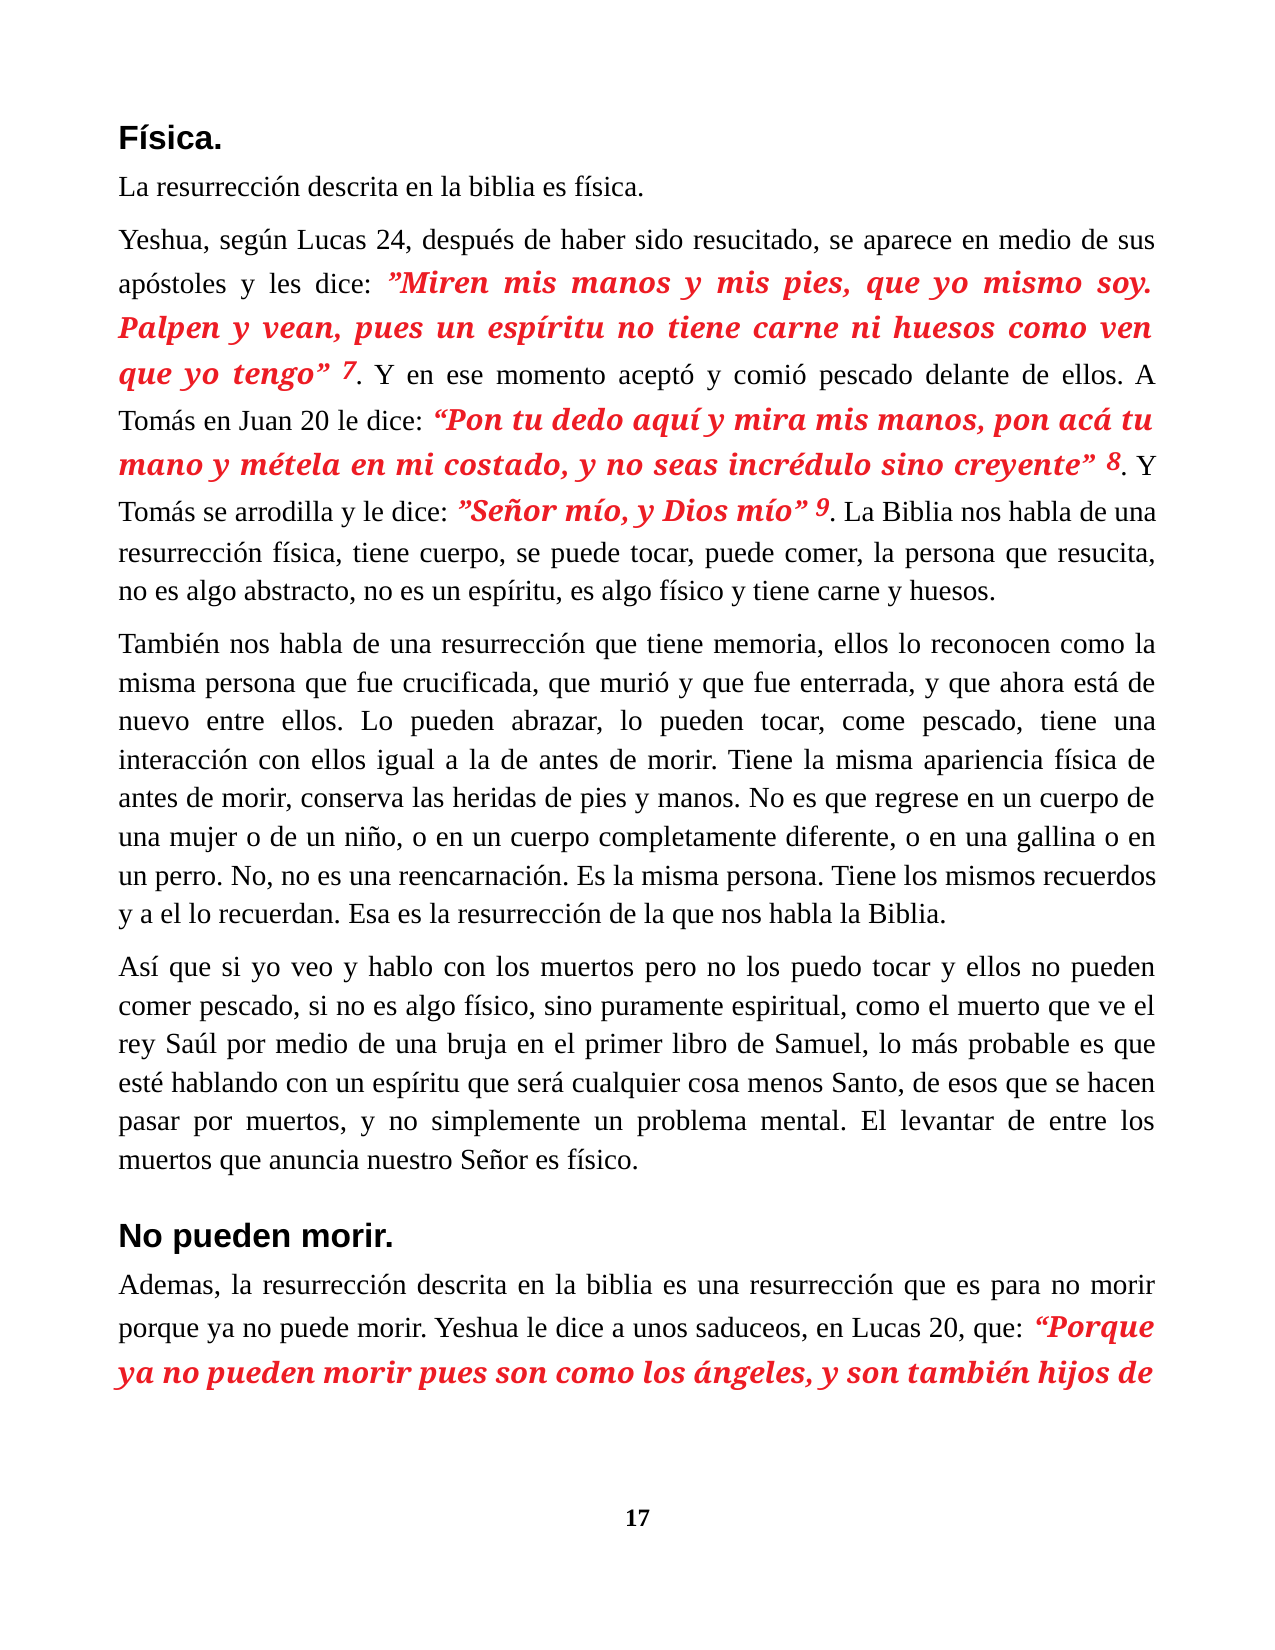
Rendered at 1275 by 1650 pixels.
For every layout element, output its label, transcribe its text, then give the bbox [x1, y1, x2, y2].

subtitle No pueden morir. [118, 1216, 1157, 1254]
subtitle Física. [118, 118, 1157, 157]
text Yeshua, según Lucas 24, después de haber sido resucitado, se aparece en medio de sus apóstoles y les dice: ”Miren mis manos y mis pies, que yo mismo soy. Palpen y vean, pues un espíritu no tiene carne ni huesos como ven que yo tengo” . Y en ese momento aceptó y comió pescado delante de ellos. A Tomás en Juan 20 le dice: “Pon tu dedo aquí y mira mis manos, pon acá tu mano y métela en mi costado, y no seas incrédulo sino creyente” . Y Tomás se arrodilla y le dice: ”Señor mío, y Dios mío” . La Biblia nos habla de una resurrección física, tiene cuerpo, se puede tocar, puede comer, la persona que resucita, no es algo abstracto, no es un espíritu, es algo físico y tiene carne y huesos. [118, 222, 1157, 607]
text Ademas, la resurrección descrita en la biblia es una resurrección que es para no morir porque ya no puede morir. Yeshua le dice a unos saduceos, en Lucas 20, que: “Porque ya no pueden morir pues son como los ángeles, y son también hijos de [118, 1267, 1157, 1392]
text Así que si yo veo y hablo con los muertos pero no los puedo tocar y ellos no pueden comer pescado, si no es algo físico, sino puramente espiritual, como el muerto que ve el rey Saúl por medio de una bruja en el primer libro de Samuel, lo más probable es que esté hablando con un espíritu que será cualquier cosa menos Santo, de esos que se hacen pasar por muertos, y no simplemente un problema mental. El levantar de entre los muertos que anuncia nuestro Señor es físico. [118, 949, 1157, 1176]
text También nos habla de una resurrección que tiene memoria, ellos lo reconocen como la misma persona que fue crucificada, que murió y que fue enterrada, y que ahora está de nuevo entre ellos. Lo pueden abrazar, lo pueden tocar, come pescado, tiene una interacción con ellos igual a la de antes de morir. Tiene la misma apariencia física de antes de morir, conserva las heridas de pies y manos. No es que regrese en un cuerpo de una mujer o de un niño, o en un cuerpo completamente diferente, o en una gallina o en un perro. No, no es una reencarnación. Es la misma persona. Tiene los mismos recuerdos y a el lo recuerdan. Esa es la resurrección de la que nos habla la Biblia. [118, 626, 1157, 930]
text La resurrección descrita en la biblia es física. [118, 169, 1157, 203]
